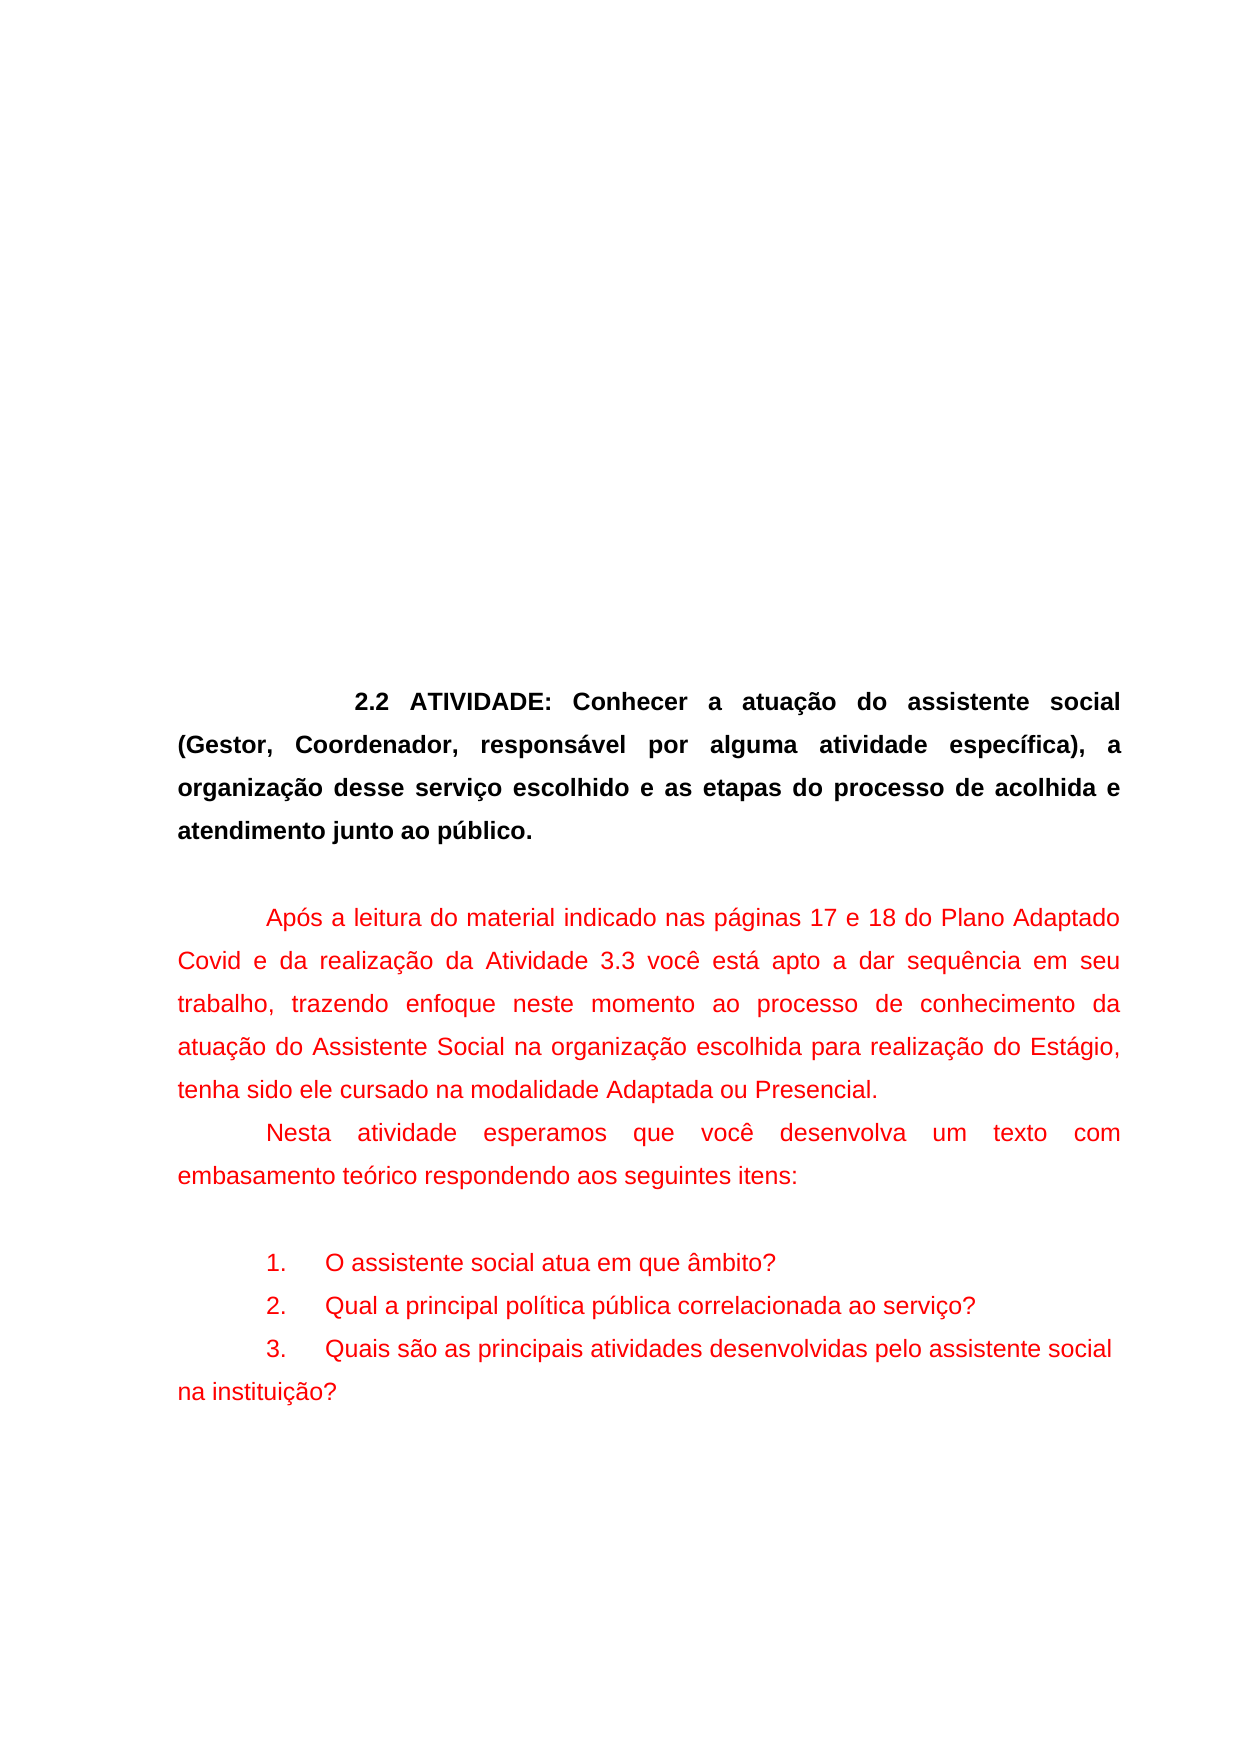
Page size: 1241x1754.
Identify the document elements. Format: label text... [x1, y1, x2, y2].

list Qual a principal política pública correlacionada ao serviço? [177, 1291, 1122, 1319]
text Após a leitura do material indicado nas páginas 17 e 18 do Plano Adaptado Covid e da realização da Atividade 3.3 você está apto a dar sequência em seu trabalho, trazendo enfoque neste momento ao processo de conhecimento da atuação do Assistente Social na organização escolhida para realização do Estágio, tenha sido ele cursado na modalidade Adaptada ou Presencial. [177, 903, 1122, 1104]
list O assistente social atua em que âmbito? [177, 1248, 1122, 1276]
text 2.2 ATIVIDADE: Conhecer a atuação do assistente social (Gestor, Coordenador, responsável por alguma atividade específica), a organização desse serviço escolhido e as etapas do processo de acolhida e atendimento junto ao público. [177, 687, 1122, 845]
text Nesta atividade esperamos que você desenvolva um texto com embasamento teórico respondendo aos seguintes itens: [177, 1118, 1122, 1190]
list Quais são as principais atividades desenvolvidas pelo assistente social na instituição? [177, 1334, 1122, 1406]
